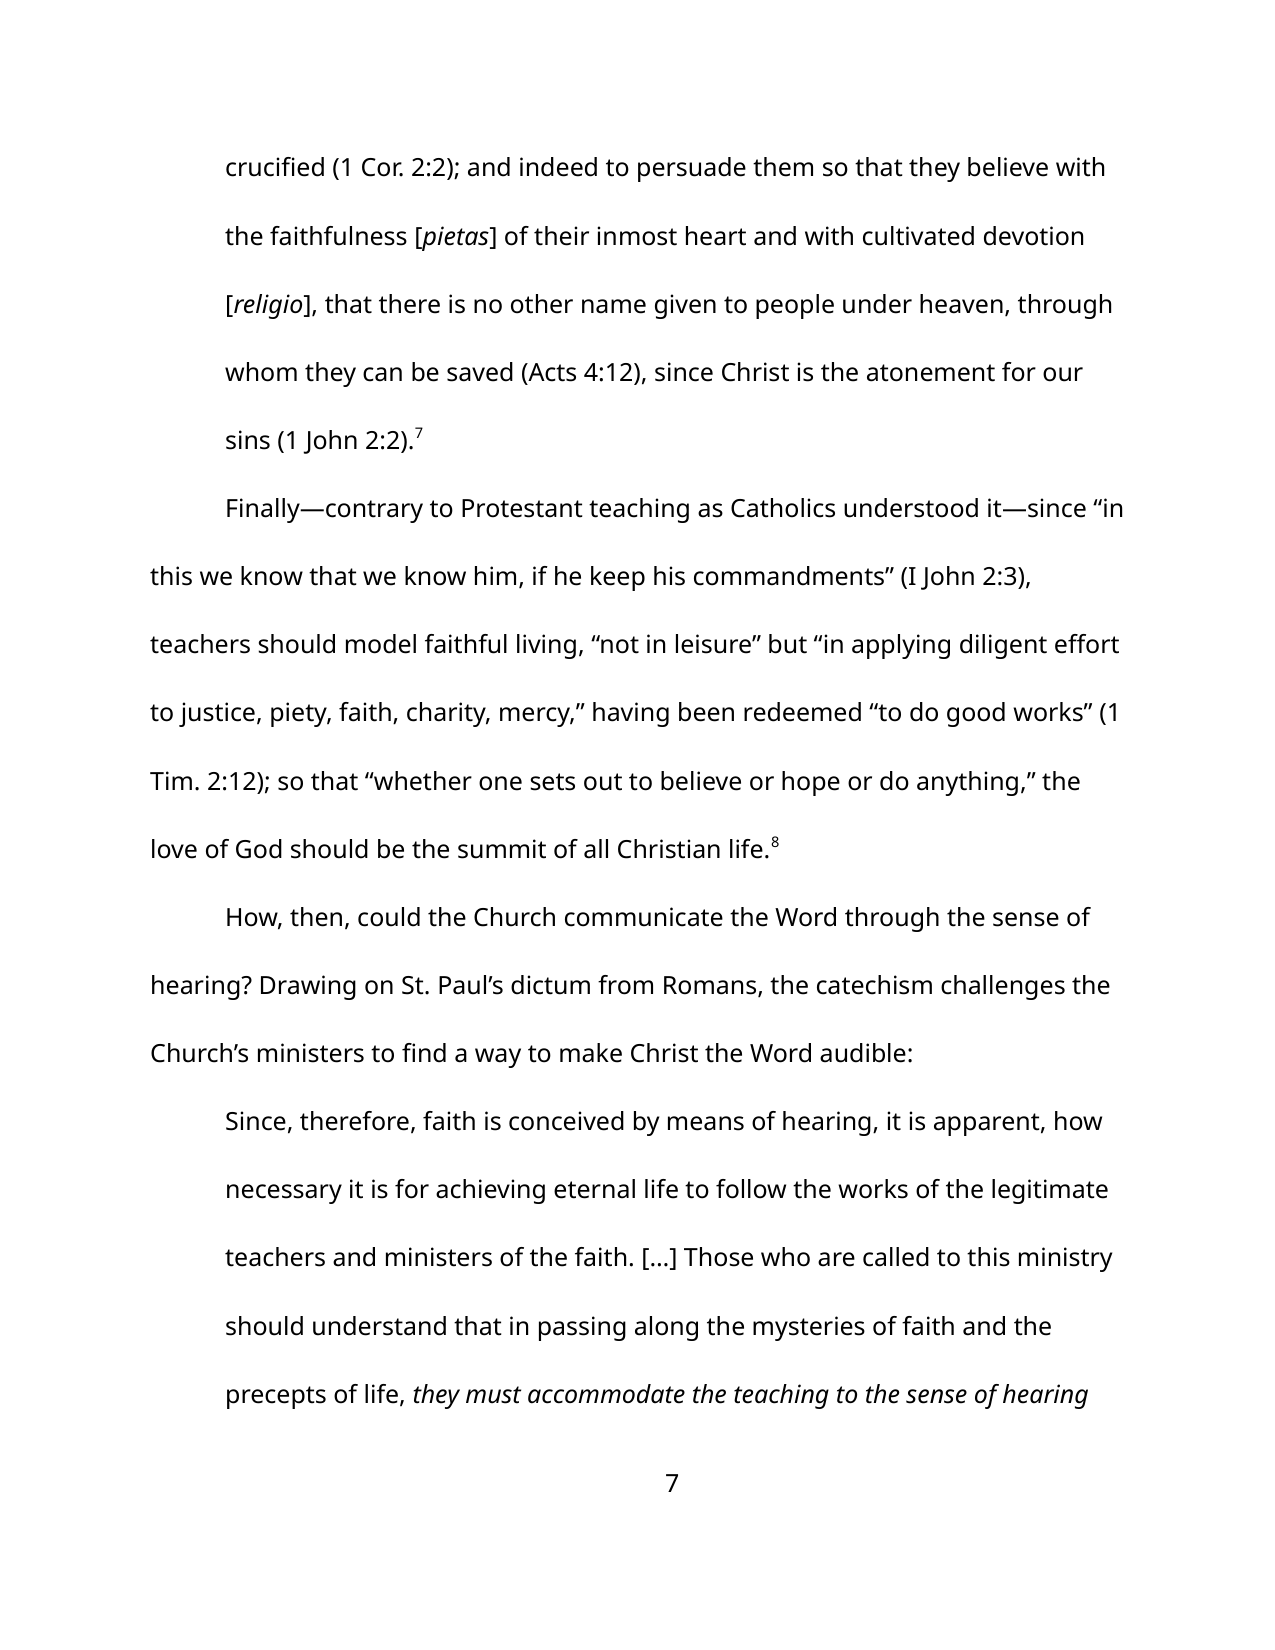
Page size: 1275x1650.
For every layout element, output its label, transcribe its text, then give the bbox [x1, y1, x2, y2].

text Finally—contrary to Protestant teaching as Catholics understood it—since “in this we know that we know him, if he keep his commandments” (I John 2:3), teachers should model faithful living, “not in leisure” but “in applying diligent effort to justice, piety, faith, charity, mercy,” having been redeemed “to do good works” (1 Tim. 2:12); so that “whether one sets out to believe or hope or do anything,” the love of God should be the summit of all Christian life. [150, 491, 1125, 865]
text Since, therefore, faith is conceived by means of hearing, it is apparent, how necessary it is for achieving eternal life to follow the works of the legitimate teachers and ministers of the faith. […] Those who are called to this ministry should understand that in passing along the mysteries of faith and the precepts of life, they must accommodate the teaching to the sense of hearing [225, 1104, 1125, 1410]
text crucified (1 Cor. 2:2); and indeed to persuade them so that they believe with the faithfulness [pietas] of their inmost heart and with cultivated devotion [religio], that there is no other name given to people under heaven, through whom they can be saved (Acts 4:12), since Christ is the atonement for our sins (1 John 2:2). [225, 150, 1125, 457]
text How, then, could the Church communicate the Word through the sense of hearing? Drawing on St. Paul’s dictum from Romans, the catechism challenges the Church’s ministers to find a way to make Christ the Word audible: [150, 899, 1125, 1070]
